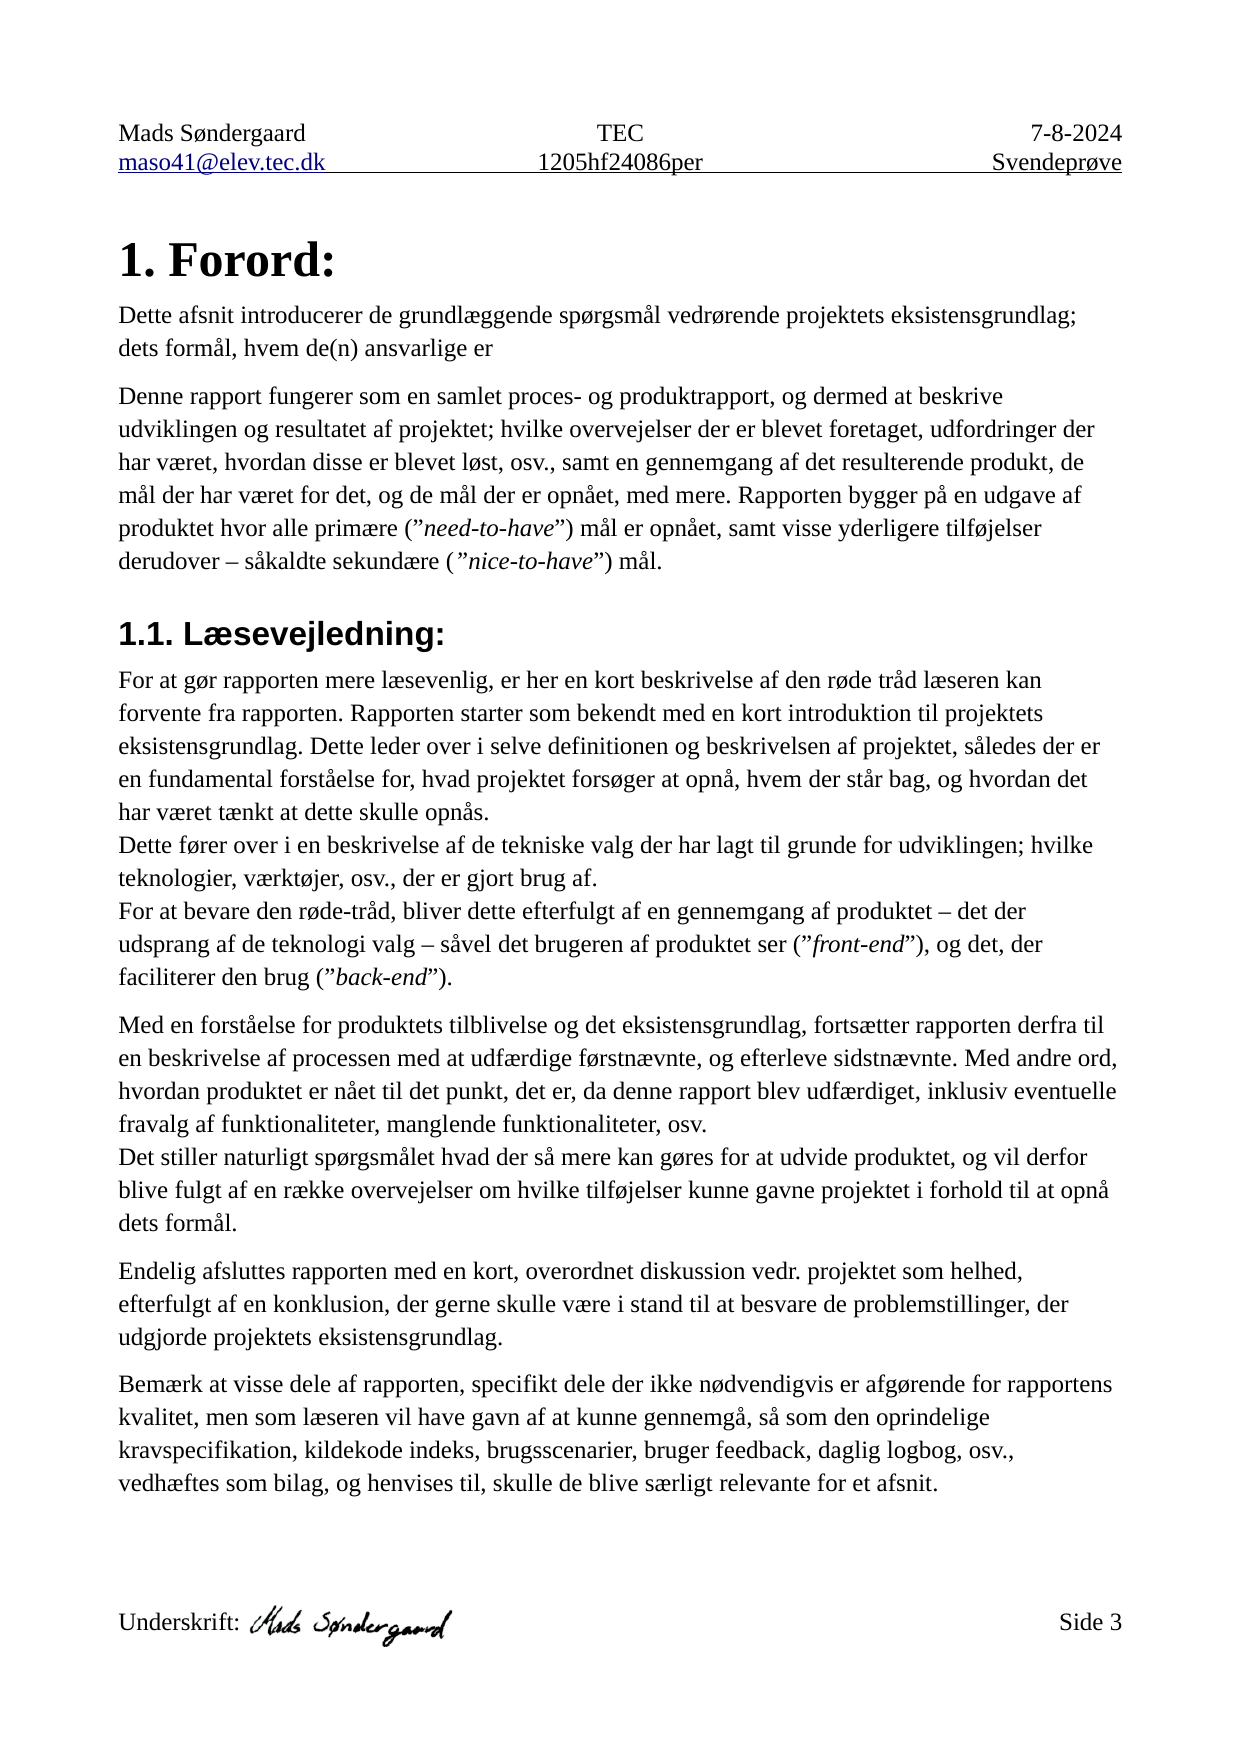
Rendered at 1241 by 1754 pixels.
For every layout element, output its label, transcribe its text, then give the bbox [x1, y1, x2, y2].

subtitle 1. Forord: [118, 230, 1122, 288]
text Med en forståelse for produktets tilblivelse og det eksistensgrundlag, fortsætter rapporten derfra til en beskrivelse af processen med at udfærdige førstnævnte, og efterleve sidstnævnte. Med andre ord, hvordan produktet er nået til det punkt, det er, da denne rapport blev udfærdiget, inklusiv eventuelle fravalg af funktionaliteter, manglende funktionaliteter, osv. Det stiller naturligt spørgsmålet hvad der så mere kan gøres for at udvide produktet, og vil derfor blive fulgt af en række overvejelser om hvilke tilføjelser kunne gavne projektet i forhold til at opnå dets formål. [118, 1010, 1122, 1237]
text Dette afsnit introducerer de grundlæggende spørgsmål vedrørende projektets eksistensgrundlag; dets formål, hvem de(n) ansvarlige er [118, 300, 1122, 362]
text Endelig afsluttes rapporten med en kort, overordnet diskussion vedr. projektet som helhed, efterfulgt af en konklusion, der gerne skulle være i stand til at besvare de problemstillinger, der udgjorde projektets eksistensgrundlag. [118, 1256, 1122, 1351]
subtitle 1.1. Læsevejledning: [118, 614, 1122, 653]
text Bemærk at visse dele af rapporten, specifikt dele der ikke nødvendigvis er afgørende for rapportens kvalitet, men som læseren vil have gavn af at kunne gennemgå, så som den oprindelige kravspecifikation, kildekode indeks, brugsscenarier, bruger feedback, daglig logbog, osv., vedhæftes som bilag, og henvises til, skulle de blive særligt relevante for et afsnit. [118, 1369, 1122, 1497]
text Denne rapport fungerer som en samlet proces- og produktrapport, og dermed at beskrive udviklingen og resultatet af projektet; hvilke overvejelser der er blevet foretaget, udfordringer der har været, hvordan disse er blevet løst, osv., samt en gennemgang af det resulterende produkt, de mål der har været for det, og de mål der er opnået, med mere. Rapporten bygger på en udgave af produktet hvor alle primære (”need-to-have”) mål er opnået, samt visse yderligere tilføjelser derudover – såkaldte sekundære (”nice-to-have”) mål. [118, 381, 1122, 574]
text For at gør rapporten mere læsevenlig, er her en kort beskrivelse af den røde tråd læseren kan forvente fra rapporten. Rapporten starter som bekendt med en kort introduktion til projektets eksistensgrundlag. Dette leder over i selve definitionen og beskrivelsen af projektet, således der er en fundamental forståelse for, hvad projektet forsøger at opnå, hvem der står bag, og hvordan det har været tænkt at dette skulle opnås. Dette fører over i en beskrivelse af de tekniske valg der har lagt til grunde for udviklingen; hvilke teknologier, værktøjer, osv., der er gjort brug af. For at bevare den røde-tråd, bliver dette efterfulgt af en gennemgang af produktet – det der udsprang af de teknologi valg – såvel det brugeren af produktet ser (”front-end”), og det, der faciliterer den brug (”back-end”). [118, 665, 1122, 991]
picture [244, 1600, 458, 1647]
